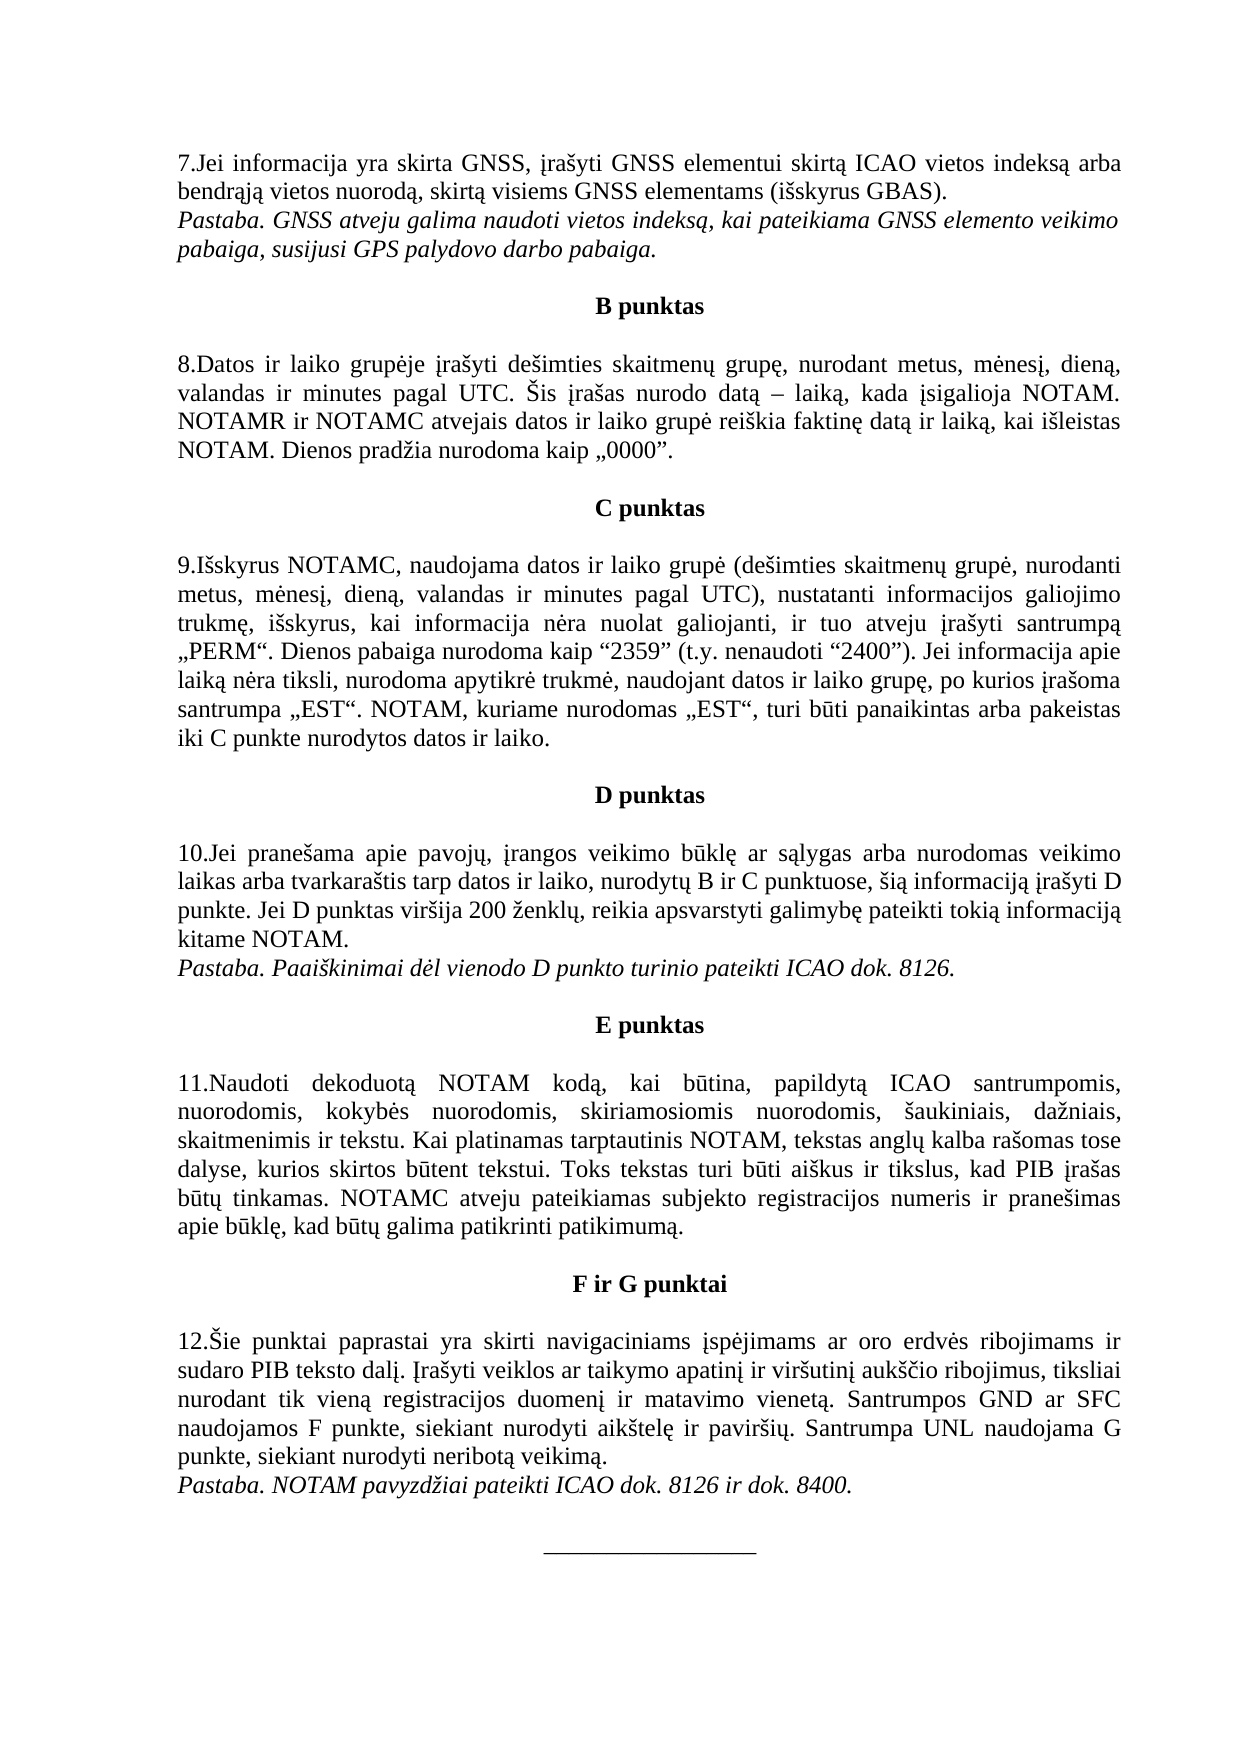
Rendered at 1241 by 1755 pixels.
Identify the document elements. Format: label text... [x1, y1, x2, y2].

text Pastaba. GNSS atveju galima naudoti vietos indeksą, kai pateikiama GNSS elemento veikimo pabaiga, susijusi GPS palydovo darbo pabaiga. [177, 205, 1122, 263]
text 9.Išskyrus NOTAMC, naudojama datos ir laiko grupė (dešimties skaitmenų grupė, nurodanti metus, mėnesį, dieną, valandas ir minutes pagal UTC), nustatanti informacijos galiojimo trukmę, išskyrus, kai informacija nėra nuolat galiojanti, ir tuo atveju įrašyti santrumpą „PERM“. Dienos pabaiga nurodoma kaip “2359” (t.y. nenaudoti “2400”). Jei informacija apie laiką nėra tiksli, nurodoma apytikrė trukmė, naudojant datos ir laiko grupę, po kurios įrašoma santrumpa „EST“. NOTAM, kuriame nurodomas „EST“, turi būti panaikintas arba pakeistas iki C punkte nurodytos datos ir laiko. [177, 550, 1122, 751]
text 11.Naudoti dekoduotą NOTAM kodą, kai būtina, papildytą ICAO santrumpomis, nuorodomis, kokybės nuorodomis, skiriamosiomis nuorodomis, šaukiniais, dažniais, skaitmenimis ir tekstu. Kai platinamas tarptautinis NOTAM, tekstas anglų kalba rašomas tose dalyse, kurios skirtos būtent tekstui. Toks tekstas turi būti aiškus ir tikslus, kad PIB įrašas būtų tinkamas. NOTAMC atveju pateikiamas subjekto registracijos numeris ir pranešimas apie būklę, kad būtų galima patikrinti patikimumą. [177, 1068, 1122, 1240]
text 12.Šie punktai paprastai yra skirti navigaciniams įspėjimams ar oro erdvės ribojimams ir sudaro PIB teksto dalį. Įrašyti veiklos ar taikymo apatinį ir viršutinį aukščio ribojimus, tiksliai nurodant tik vieną registracijos duomenį ir matavimo vienetą. Santrumpos GND ar SFC naudojamos F punkte, siekiant nurodyti aikštelę ir paviršių. Santrumpa UNL naudojama G punkte, siekiant nurodyti neribotą veikimą. [177, 1326, 1122, 1470]
text 8.Datos ir laiko grupėje įrašyti dešimties skaitmenų grupę, nurodant metus, mėnesį, dieną, valandas ir minutes pagal UTC. Šis įrašas nurodo datą – laiką, kada įsigalioja NOTAM. NOTAMR ir NOTAMC atvejais datos ir laiko grupė reiškia faktinę datą ir laiką, kai išleistas NOTAM. Dienos pradžia nurodoma kaip „0000”. [177, 349, 1122, 464]
text B punktas [177, 291, 1122, 320]
text D punktas [177, 780, 1122, 809]
text F ir G punktai [177, 1269, 1122, 1298]
text 7.Jei informacija yra skirta GNSS, įrašyti GNSS elementui skirtą ICAO vietos indeksą arba bendrąją vietos nuorodą, skirtą visiems GNSS elementams (išskyrus GBAS). [177, 148, 1122, 205]
text E punktas [177, 1010, 1122, 1039]
text Pastaba. Paaiškinimai dėl vienodo D punkto turinio pateikti ICAO dok. 8126. [177, 953, 1122, 981]
text 10.Jei pranešama apie pavojų, įrangos veikimo būklę ar sąlygas arba nurodomas veikimo laikas arba tvarkaraštis tarp datos ir laiko, nurodytų B ir C punktuose, šią informaciją įrašyti D punkte. Jei D punktas viršija 200 ženklų, reikia apsvarstyti galimybę pateikti tokią informaciją kitame NOTAM. [177, 838, 1122, 953]
text C punktas [177, 493, 1122, 521]
text _________________ [177, 1528, 1122, 1556]
text Pastaba. NOTAM pavyzdžiai pateikti ICAO dok. 8126 ir dok. 8400. [177, 1470, 1122, 1499]
